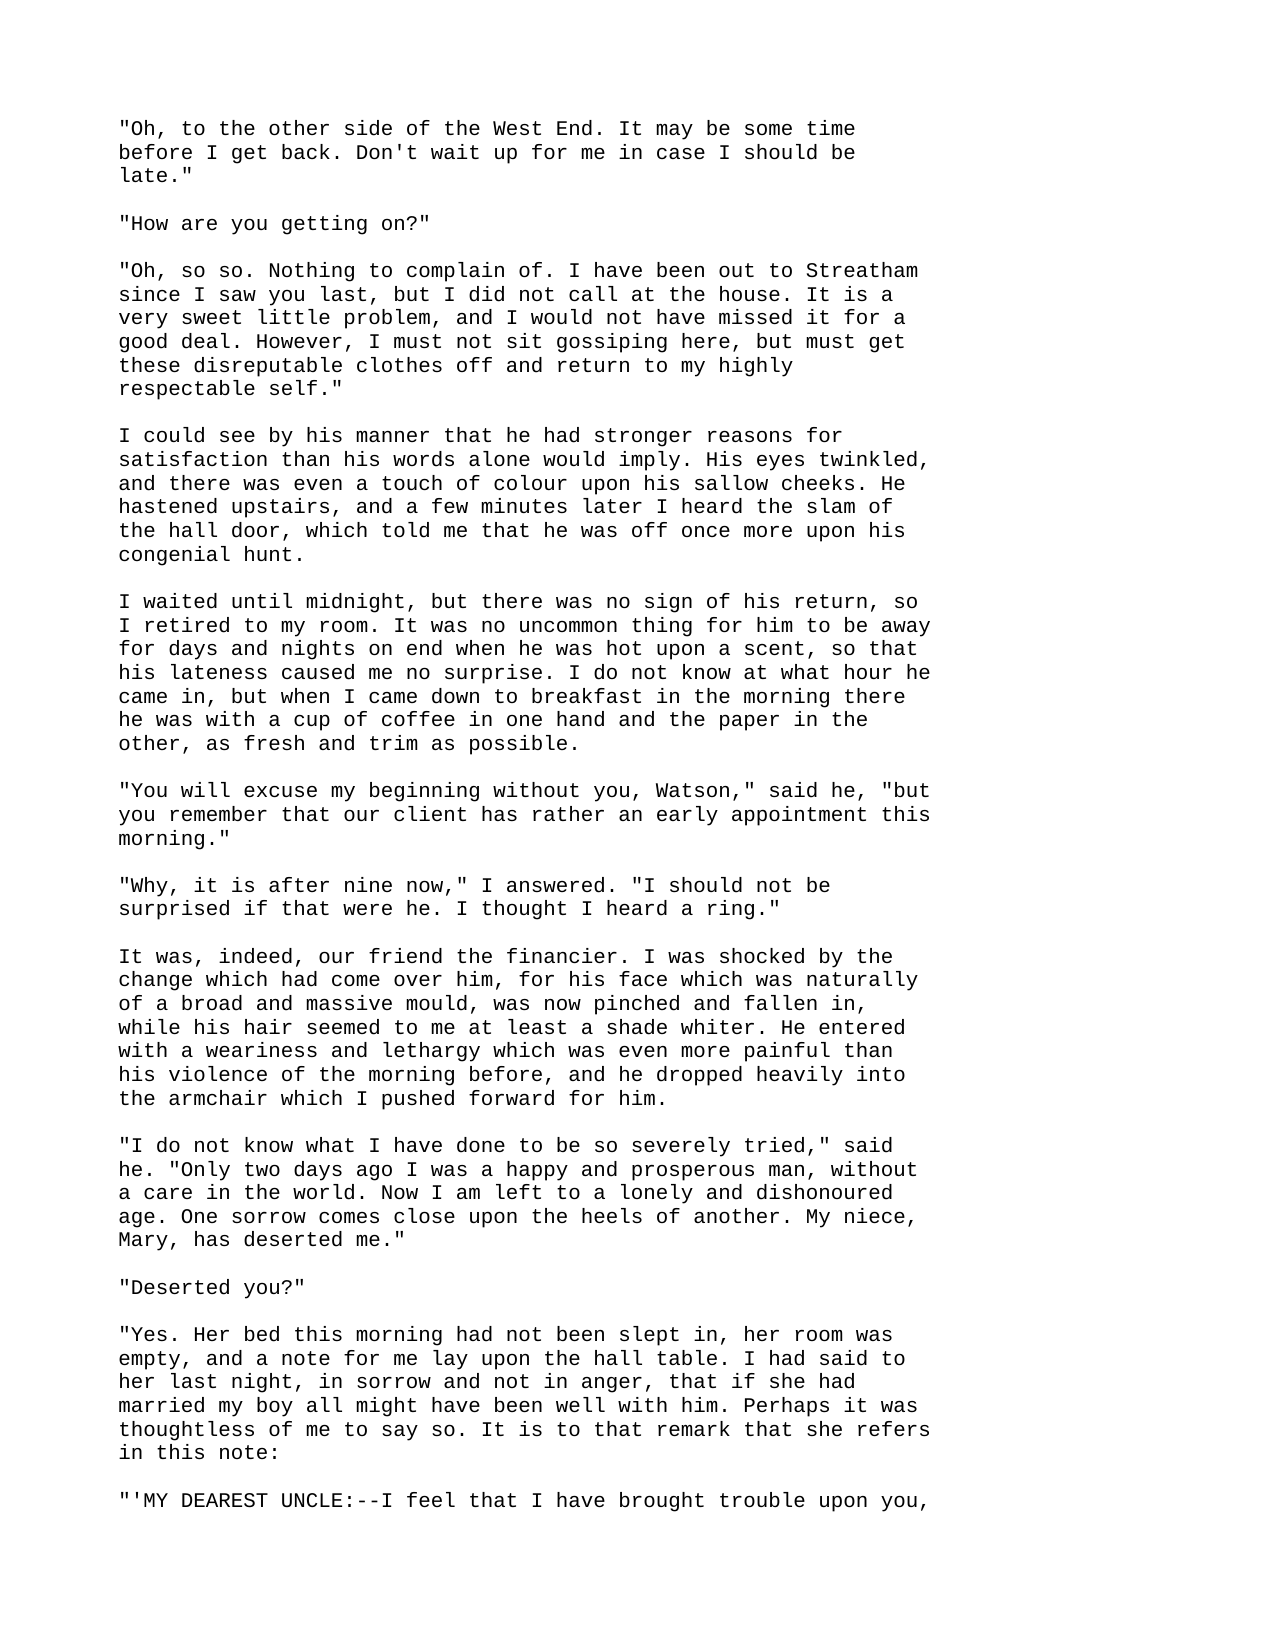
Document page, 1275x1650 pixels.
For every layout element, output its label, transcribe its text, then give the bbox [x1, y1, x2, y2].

text morning." [118, 827, 1157, 851]
text "Why, it is after nine now," I answered. "I should not be [118, 875, 1157, 898]
text before I get back. Don't wait up for me in case I should be [118, 142, 1157, 165]
text since I saw you last, but I did not call at the house. It is a [118, 284, 1157, 307]
text surprised if that were he. I thought I heard a ring." [118, 898, 1157, 922]
text and there was even a touch of colour upon his sallow cheeks. He [118, 473, 1157, 496]
text Mary, has deserted me." [118, 1229, 1157, 1253]
text while his hair seemed to me at least a shade whiter. He entered [118, 1017, 1157, 1040]
text It was, indeed, our friend the financier. I was shocked by the [118, 946, 1157, 969]
text with a weariness and lethargy which was even more painful than [118, 1040, 1157, 1064]
text "You will excuse my beginning without you, Watson," said he, "but [118, 780, 1157, 804]
text empty, and a note for me lay upon the hall table. I had said to [118, 1348, 1157, 1371]
text of a broad and massive mould, was now pinched and fallen in, [118, 993, 1157, 1017]
text "Yes. Her bed this morning had not been slept in, her room was [118, 1324, 1157, 1348]
text hastened upstairs, and a few minutes later I heard the slam of [118, 496, 1157, 520]
text respectable self." [118, 378, 1157, 402]
text "Oh, so so. Nothing to complain of. I have been out to Streatham [118, 260, 1157, 284]
text these disreputable clothes off and return to my highly [118, 354, 1157, 378]
text the hall door, which told me that he was off once more upon his [118, 520, 1157, 544]
text thoughtless of me to say so. It is to that remark that she refers [118, 1419, 1157, 1442]
text "Oh, to the other side of the West End. It may be some time [118, 118, 1157, 142]
text late." [118, 165, 1157, 189]
text he was with a cup of coffee in one hand and the paper in the [118, 709, 1157, 733]
text his violence of the morning before, and he dropped heavily into [118, 1064, 1157, 1088]
text "Deserted you?" [118, 1277, 1157, 1300]
text "'MY DEAREST UNCLE:--I feel that I have brought trouble upon you, [118, 1489, 1157, 1513]
text married my boy all might have been well with him. Perhaps it was [118, 1395, 1157, 1419]
text I retired to my room. It was no uncommon thing for him to be away [118, 615, 1157, 638]
text I could see by his manner that he had stronger reasons for [118, 426, 1157, 449]
text he. "Only two days ago I was a happy and prosperous man, without [118, 1158, 1157, 1182]
text satisfaction than his words alone would imply. His eyes twinkled, [118, 449, 1157, 473]
text came in, but when I came down to breakfast in the morning there [118, 686, 1157, 709]
text you remember that our client has rather an early appointment this [118, 804, 1157, 827]
text I waited until midnight, but there was no sign of his return, so [118, 591, 1157, 615]
text very sweet little problem, and I would not have missed it for a [118, 307, 1157, 331]
text age. One sorrow comes close upon the heels of another. My niece, [118, 1206, 1157, 1229]
text change which had come over him, for his face which was naturally [118, 969, 1157, 993]
text the armchair which I pushed forward for him. [118, 1088, 1157, 1111]
text his lateness caused me no surprise. I do not know at what hour he [118, 662, 1157, 686]
text for days and nights on end when he was hot upon a scent, so that [118, 638, 1157, 662]
text good deal. However, I must not sit gossiping here, but must get [118, 331, 1157, 354]
text in this note: [118, 1442, 1157, 1466]
text a care in the world. Now I am left to a lonely and dishonoured [118, 1182, 1157, 1206]
text other, as fresh and trim as possible. [118, 733, 1157, 757]
text congenial hunt. [118, 544, 1157, 567]
text her last night, in sorrow and not in anger, that if she had [118, 1371, 1157, 1395]
text "How are you getting on?" [118, 213, 1157, 236]
text "I do not know what I have done to be so severely tried," said [118, 1135, 1157, 1158]
